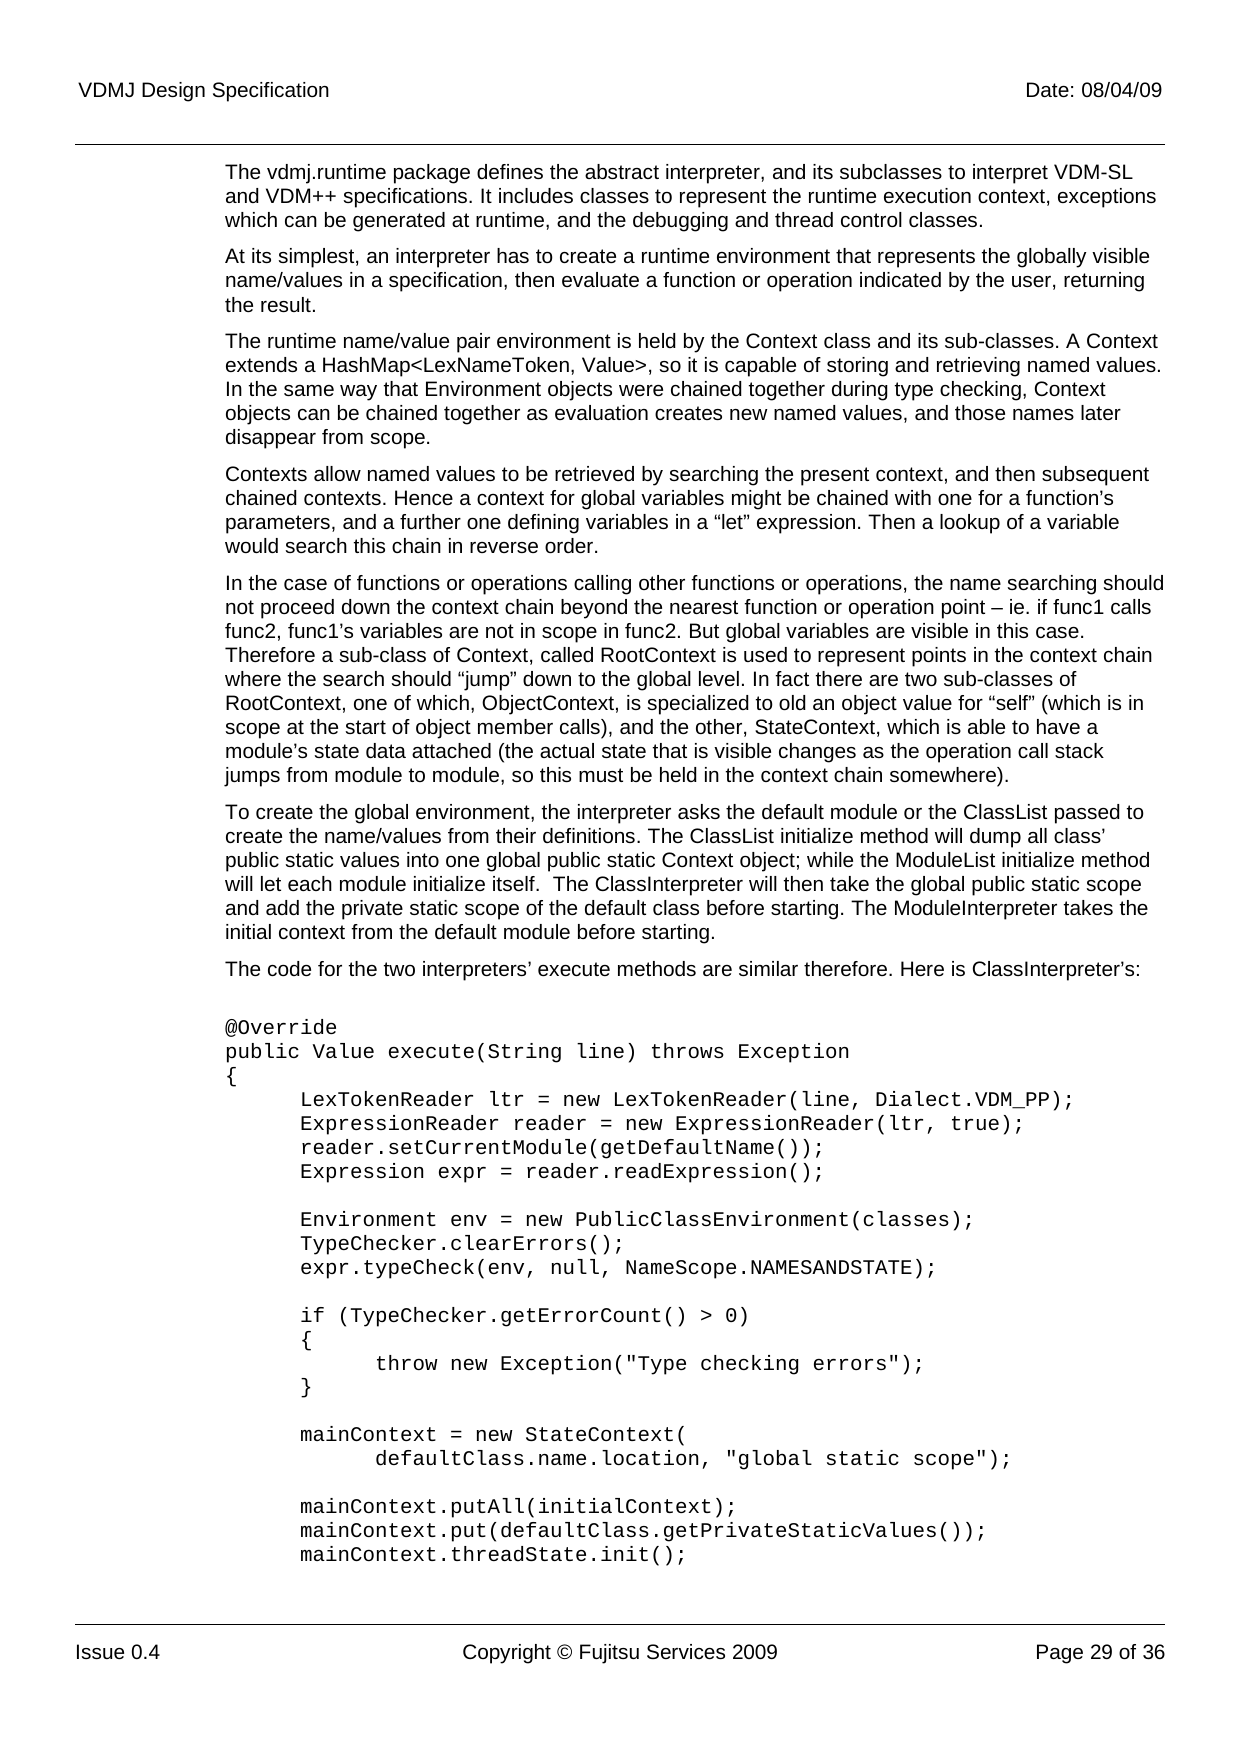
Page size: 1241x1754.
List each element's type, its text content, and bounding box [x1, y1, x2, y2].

text mainContext = new StateContext( [225, 1424, 1165, 1448]
text { [225, 1328, 1165, 1352]
text LexTokenReader ltr = new LexTokenReader(line, Dialect.VDM_PP); [225, 1089, 1165, 1113]
text The runtime name/value pair environment is held by the Context class and its sub-classes. A Context extends a HashMap<LexNameToken, Value>, so it is capable of storing and retrieving named values. In the same way that Environment objects were chained together during type checking, Context objects can be chained together as evaluation creates new named values, and those names later disappear from scope. [225, 329, 1165, 449]
text The vdmj.runtime package defines the abstract interpreter, and its subclasses to interpret VDM-SL and VDM++ specifications. It includes classes to represent the runtime execution context, exceptions which can be generated at runtime, and the debugging and thread control classes. [225, 160, 1165, 232]
text To create the global environment, the interpreter asks the default module or the ClassList passed to create the name/values from their definitions. The ClassList initialize method will dump all class’ public static values into one global public static Context object; while the ModuleList initialize method will let each module initialize itself. The ClassInterpreter will then take the global public static scope and add the private static scope of the default class before starting. The ModuleInterpreter takes the initial context from the default module before starting. [225, 800, 1165, 944]
text if (TypeChecker.getErrorCount() > 0) [225, 1304, 1165, 1328]
text Environment env = new PublicClassEnvironment(classes); [225, 1209, 1165, 1233]
text TypeChecker.clearErrors(); [225, 1233, 1165, 1257]
text In the case of functions or operations calling other functions or operations, the name searching should not proceed down the context chain beyond the nearest function or operation point – ie. if func1 calls func2, func1’s variables are not in scope in func2. But global variables are visible in this case. Therefore a sub-class of Context, called RootContext is used to represent points in the context chain where the search should “jump” down to the global level. In fact there are two sub-classes of RootContext, one of which, ObjectContext, is specialized to old an object value for “self” (which is in scope at the start of object member calls), and the other, StateContext, which is able to have a module’s state data attached (the actual state that is visible changes as the operation call stack jumps from module to module, so this must be held in the context chain somewhere). [225, 571, 1165, 787]
text mainContext.put(defaultClass.getPrivateStaticValues()); [225, 1520, 1165, 1544]
text ExpressionReader reader = new ExpressionReader(ltr, true); [225, 1113, 1165, 1137]
text Expression expr = reader.readExpression(); [225, 1161, 1165, 1185]
text expr.typeCheck(env, null, NameScope.NAMESANDSTATE); [225, 1257, 1165, 1281]
text } [225, 1376, 1165, 1400]
text The code for the two interpreters’ execute methods are similar therefore. Here is ClassInterpreter’s: [225, 957, 1165, 981]
text At its simplest, an interpreter has to create a runtime environment that represents the globally visible name/values in a specification, then evaluate a function or operation indicated by the user, returning the result. [225, 244, 1165, 317]
text { [225, 1065, 1165, 1089]
text mainContext.putAll(initialContext); [225, 1496, 1165, 1520]
text reader.setCurrentModule(getDefaultName()); [225, 1137, 1165, 1161]
text public Value execute(String line) throws Exception [225, 1041, 1165, 1065]
text @Override [225, 1017, 1165, 1041]
text defaultClass.name.location, "global static scope"); [225, 1448, 1165, 1472]
text mainContext.threadState.init(); [225, 1544, 1165, 1568]
text throw new Exception("Type checking errors"); [225, 1352, 1165, 1376]
text Contexts allow named values to be retrieved by searching the present context, and then subsequent chained contexts. Hence a context for global variables might be chained with one for a function’s parameters, and a further one defining variables in a “let” expression. Then a lookup of a variable would search this chain in reverse order. [225, 462, 1165, 558]
